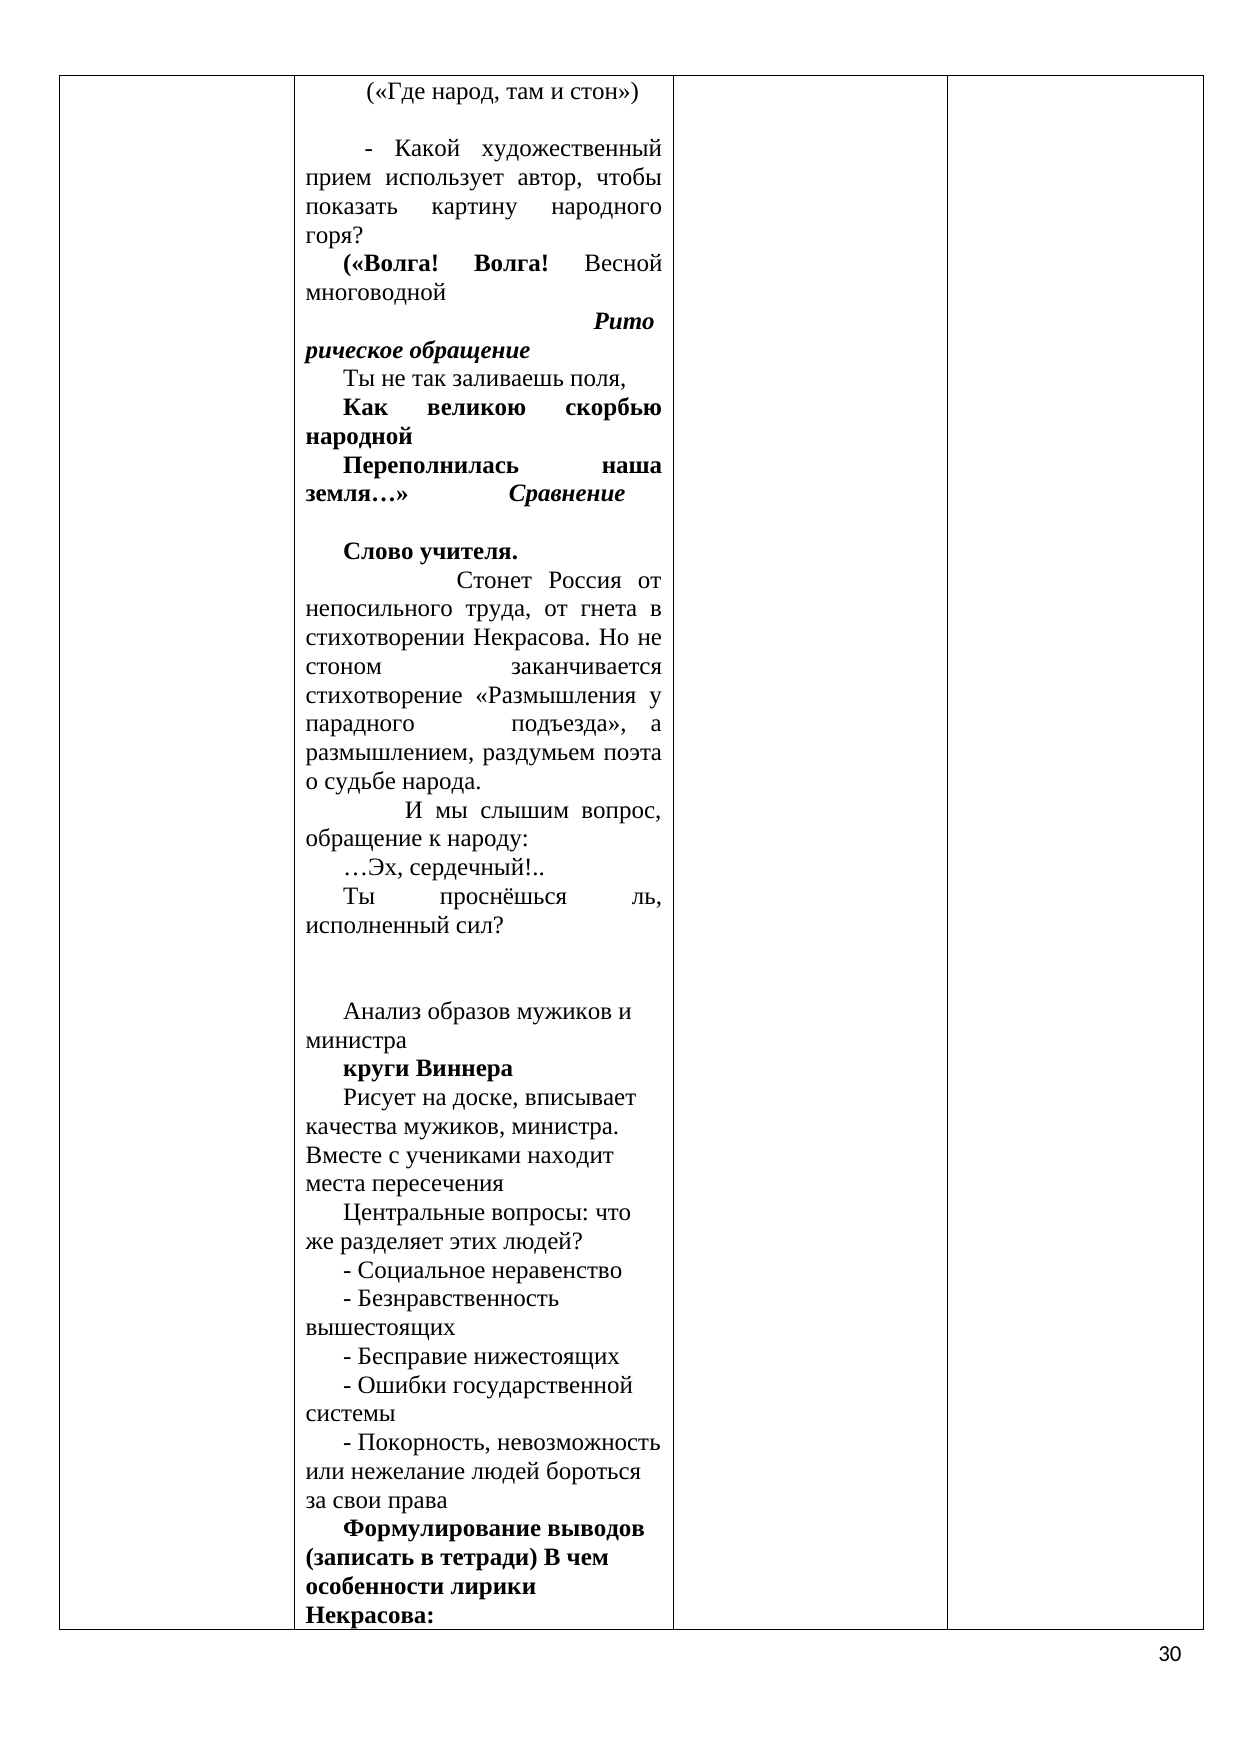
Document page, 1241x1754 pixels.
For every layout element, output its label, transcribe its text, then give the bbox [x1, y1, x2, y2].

table_cell («Где народ, там и стон») - Какой художественный прием использует автор, чтобы показать картину народного горя? («Волга! Волга! Весной многоводной Риторическое обращение Ты не так заливаешь поля, Как великою скорбью народной Переполнилась наша земля…» Сравнение Слово учителя. Стонет Россия от непосильного труда, от гнета в стихотворении Некрасова. Но не стоном заканчивается стихотворение «Размышления у парадного подъезда», а размышлением, раздумьем поэта о судьбе народа. И мы слышим вопрос, обращение к народу: …Эх, сердечный!.. Ты проснёшься ль, исполненный сил? Анализ образов мужиков и министра круги Виннера Рисует на доске, вписывает качества мужиков, министра. Вместе с учениками находит места пересечения Центральные вопросы: что же разделяет этих людей? - Социальное неравенство - Безнравственность вышестоящих - Бесправие нижестоящих - Ошибки государственной системы - Покорность, невозможность или нежелание людей бороться за свои права Формулирование выводов (записать в тетради) В чем особенности лирики Некрасова: [295, 76, 673, 1628]
table_cell [674, 76, 947, 1628]
table_cell [948, 76, 1203, 1628]
table_cell [60, 76, 294, 1628]
